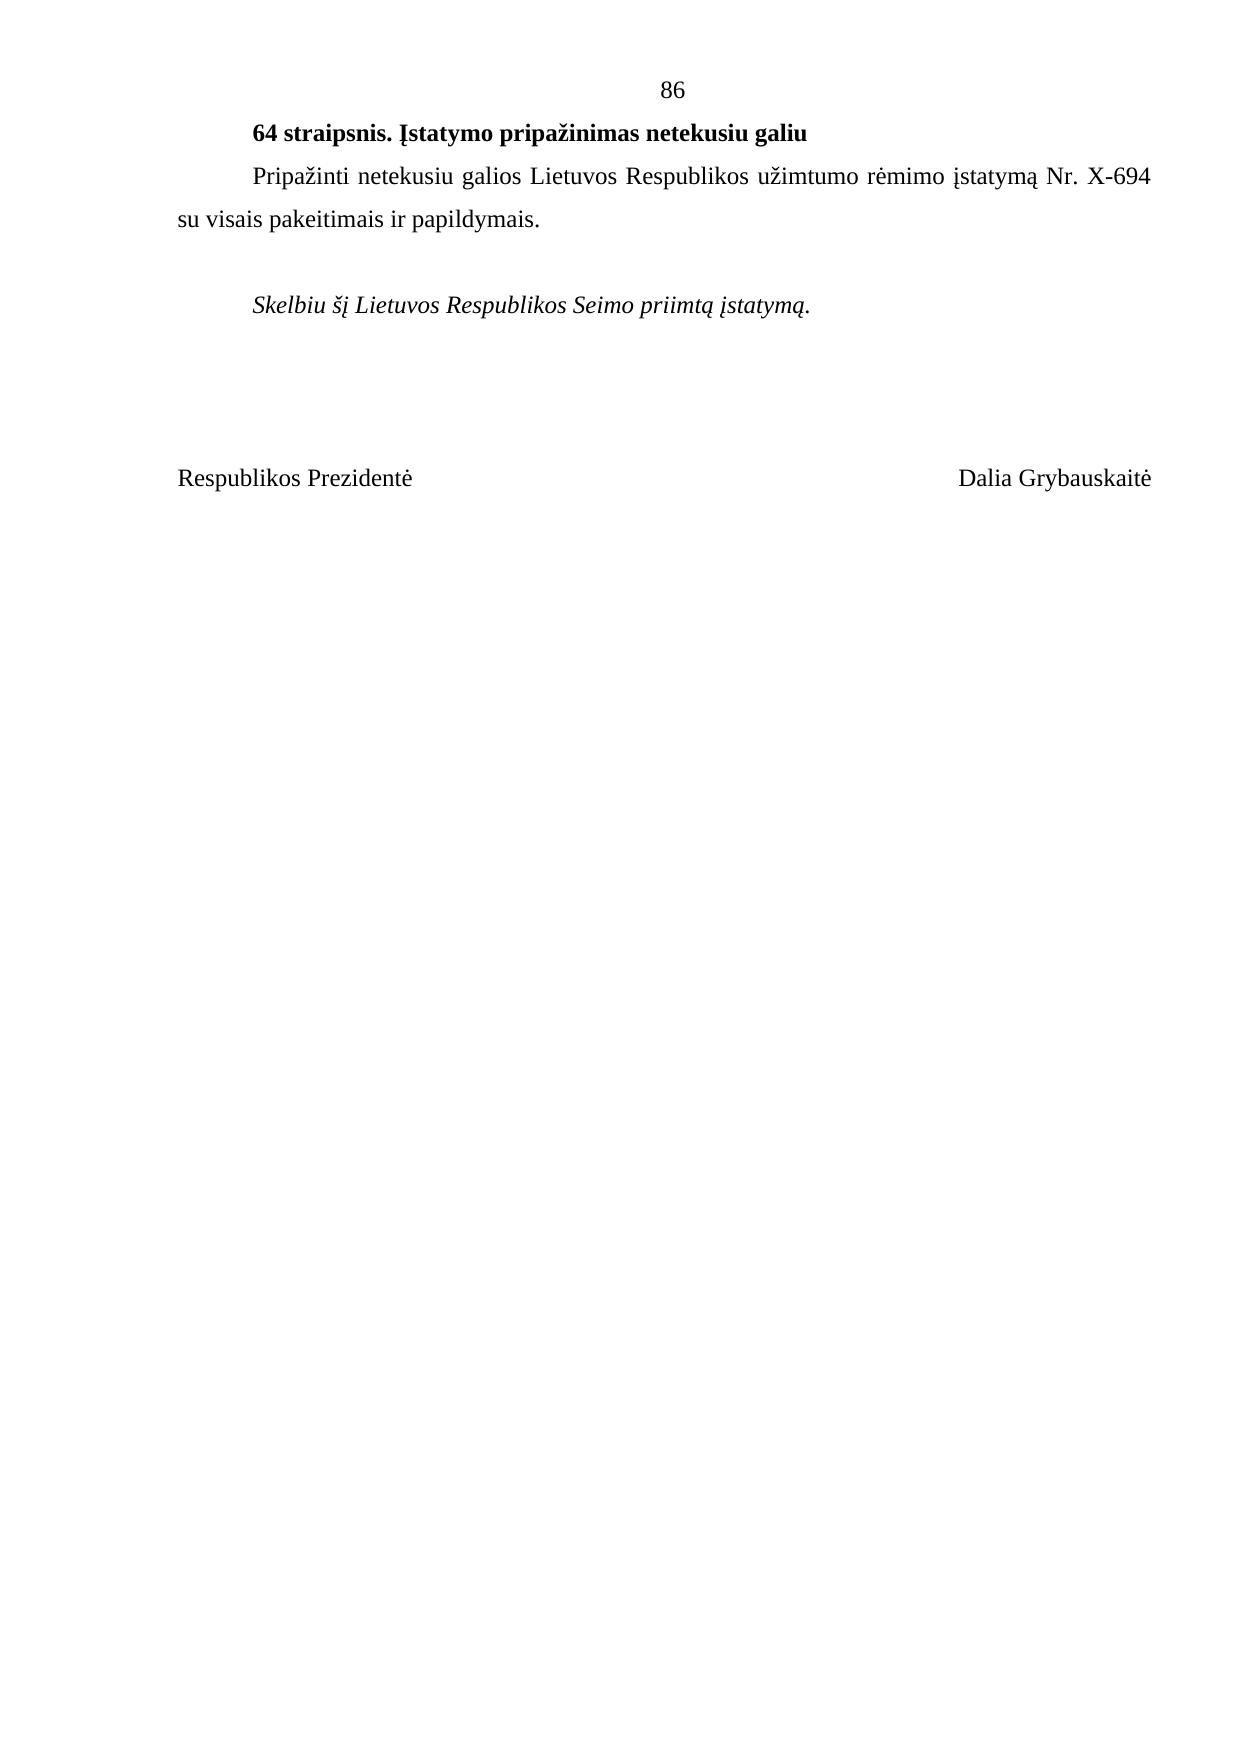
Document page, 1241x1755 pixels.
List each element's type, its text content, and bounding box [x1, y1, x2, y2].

text Respublikos Prezidentė Dalia Grybauskaitė [177, 463, 1152, 492]
text Skelbiu šį Lietuvos Respublikos Seimo priimtą įstatymą. [177, 291, 1152, 319]
text Pripažinti netekusiu galios Lietuvos Respublikos užimtumo rėmimo įstatymą Nr. X-694 su visais pakeitimais ir papildymais. [177, 161, 1152, 233]
text 64 straipsnis. Įstatymo pripažinimas netekusiu galiu [177, 118, 1152, 147]
